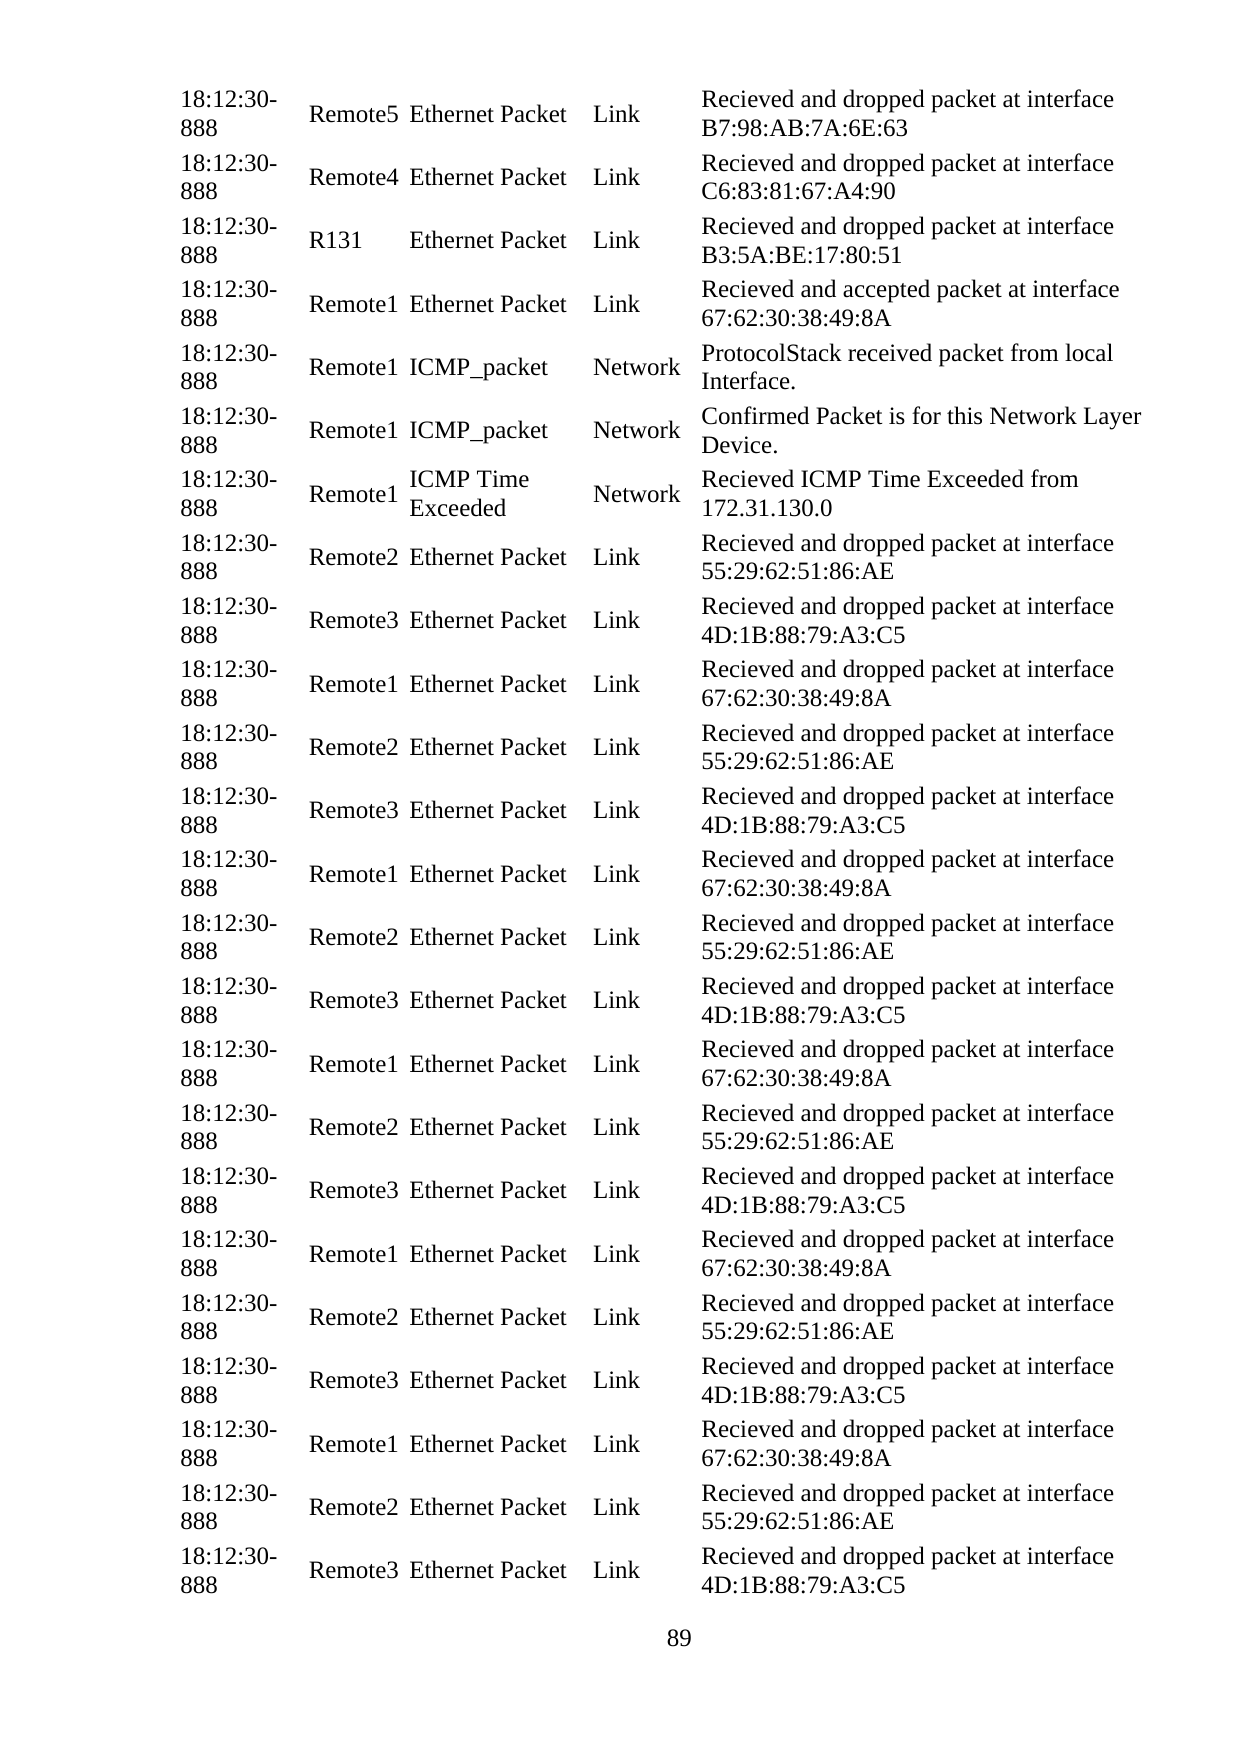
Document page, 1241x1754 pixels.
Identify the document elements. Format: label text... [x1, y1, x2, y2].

table_cell Remote2 [306, 715, 406, 778]
table_cell Recieved and dropped packet at interface 4D:1B:88:79:A3:C5 [698, 968, 1181, 1031]
table_cell Recieved and dropped packet at interface B7:98:AB:7A:6E:63 [698, 81, 1181, 145]
table_cell Remote5 [306, 81, 406, 145]
table_cell Remote2 [306, 1095, 406, 1158]
table_cell 18:12:30-888 [177, 461, 306, 525]
table_cell Recieved and dropped packet at interface 67:62:30:38:49:8A [698, 651, 1181, 715]
table_cell 18:12:30-888 [177, 208, 306, 271]
table_cell Remote1 [306, 271, 406, 335]
table_cell Remote1 [306, 461, 406, 525]
table_cell Recieved and dropped packet at interface 4D:1B:88:79:A3:C5 [698, 778, 1181, 841]
table_cell Remote3 [306, 588, 406, 651]
table_cell 18:12:30-888 [177, 1348, 306, 1411]
table_cell Ethernet Packet [406, 1158, 590, 1221]
table_cell Link [590, 145, 698, 208]
table_cell 18:12:30-888 [177, 1158, 306, 1221]
table_cell Ethernet Packet [406, 525, 590, 588]
table_cell 18:12:30-888 [177, 1475, 306, 1538]
table_cell Recieved and dropped packet at interface 67:62:30:38:49:8A [698, 1031, 1181, 1095]
table_cell Remote1 [306, 335, 406, 398]
table_cell Link [590, 1221, 698, 1285]
table_cell ICMP_packet [406, 398, 590, 461]
table_cell Ethernet Packet [406, 715, 590, 778]
table_cell 18:12:30-888 [177, 841, 306, 905]
table_cell 18:12:30-888 [177, 1095, 306, 1158]
table_cell R131 [306, 208, 406, 271]
table_cell Ethernet Packet [406, 1538, 590, 1601]
table_cell Link [590, 905, 698, 968]
table_cell Recieved and dropped packet at interface 55:29:62:51:86:AE [698, 1095, 1181, 1158]
table_cell 18:12:30-888 [177, 1031, 306, 1095]
table_cell Ethernet Packet [406, 841, 590, 905]
table_cell Remote3 [306, 1158, 406, 1221]
table_cell Recieved and dropped packet at interface 55:29:62:51:86:AE [698, 525, 1181, 588]
table_cell Network [590, 335, 698, 398]
table_cell Ethernet Packet [406, 651, 590, 715]
table_cell Recieved and dropped packet at interface C6:83:81:67:A4:90 [698, 145, 1181, 208]
table_cell Ethernet Packet [406, 1221, 590, 1285]
table_cell Link [590, 1348, 698, 1411]
table_cell Remote2 [306, 1285, 406, 1348]
table_cell Recieved and dropped packet at interface 55:29:62:51:86:AE [698, 905, 1181, 968]
table_cell Link [590, 1031, 698, 1095]
table_cell 18:12:30-888 [177, 715, 306, 778]
table_cell Link [590, 81, 698, 145]
table_cell Link [590, 778, 698, 841]
table_cell Ethernet Packet [406, 588, 590, 651]
table_cell 18:12:30-888 [177, 145, 306, 208]
table_cell 18:12:30-888 [177, 588, 306, 651]
table_cell Remote2 [306, 525, 406, 588]
table_cell 18:12:30-888 [177, 271, 306, 335]
table_cell ProtocolStack received packet from local Interface. [698, 335, 1181, 398]
table_cell Link [590, 841, 698, 905]
table_cell 18:12:30-888 [177, 81, 306, 145]
table_cell ICMP_packet [406, 335, 590, 398]
table_cell Recieved and dropped packet at interface 67:62:30:38:49:8A [698, 841, 1181, 905]
table_cell Link [590, 271, 698, 335]
table_cell Remote1 [306, 1221, 406, 1285]
table_cell Link [590, 968, 698, 1031]
table_cell Link [590, 208, 698, 271]
table_cell Recieved and dropped packet at interface 67:62:30:38:49:8A [698, 1411, 1181, 1475]
table_cell Ethernet Packet [406, 1031, 590, 1095]
table_cell Link [590, 525, 698, 588]
table_cell Recieved and dropped packet at interface 67:62:30:38:49:8A [698, 1221, 1181, 1285]
table_cell 18:12:30-888 [177, 525, 306, 588]
table_cell Link [590, 588, 698, 651]
table_cell 18:12:30-888 [177, 968, 306, 1031]
table_cell Recieved and dropped packet at interface 4D:1B:88:79:A3:C5 [698, 1158, 1181, 1221]
table_cell Network [590, 461, 698, 525]
table_cell Ethernet Packet [406, 1285, 590, 1348]
table_cell Recieved and dropped packet at interface 4D:1B:88:79:A3:C5 [698, 1538, 1181, 1601]
table_cell Remote1 [306, 398, 406, 461]
table_cell Recieved and dropped packet at interface 4D:1B:88:79:A3:C5 [698, 1348, 1181, 1411]
table_cell Link [590, 1095, 698, 1158]
table_cell Confirmed Packet is for this Network Layer Device. [698, 398, 1181, 461]
table_cell Remote2 [306, 1475, 406, 1538]
table_cell 18:12:30-888 [177, 398, 306, 461]
table_cell Link [590, 715, 698, 778]
table_cell Ethernet Packet [406, 905, 590, 968]
table_cell 18:12:30-888 [177, 905, 306, 968]
table_cell Ethernet Packet [406, 145, 590, 208]
table_cell Recieved and dropped packet at interface 55:29:62:51:86:AE [698, 715, 1181, 778]
table_cell Remote1 [306, 651, 406, 715]
table_cell Recieved ICMP Time Exceeded from 172.31.130.0 [698, 461, 1181, 525]
table_cell Ethernet Packet [406, 1411, 590, 1475]
table_cell Remote1 [306, 1031, 406, 1095]
table_cell Ethernet Packet [406, 1095, 590, 1158]
table_cell Ethernet Packet [406, 778, 590, 841]
table_cell Link [590, 1411, 698, 1475]
table_cell Link [590, 1285, 698, 1348]
table_cell Ethernet Packet [406, 81, 590, 145]
table_cell Remote3 [306, 1538, 406, 1601]
table_cell Remote1 [306, 841, 406, 905]
table_cell Remote1 [306, 1411, 406, 1475]
table_cell 18:12:30-888 [177, 1221, 306, 1285]
table_cell Recieved and dropped packet at interface 55:29:62:51:86:AE [698, 1285, 1181, 1348]
table_cell Remote3 [306, 1348, 406, 1411]
table_cell 18:12:30-888 [177, 1538, 306, 1601]
table_cell 18:12:30-888 [177, 1285, 306, 1348]
table_cell Ethernet Packet [406, 208, 590, 271]
table_cell Recieved and accepted packet at interface 67:62:30:38:49:8A [698, 271, 1181, 335]
table_cell Remote4 [306, 145, 406, 208]
table_cell Ethernet Packet [406, 968, 590, 1031]
table_cell ICMP Time Exceeded [406, 461, 590, 525]
table_cell Recieved and dropped packet at interface B3:5A:BE:17:80:51 [698, 208, 1181, 271]
table_cell Link [590, 1475, 698, 1538]
table_cell Remote2 [306, 905, 406, 968]
table_cell Link [590, 651, 698, 715]
table_cell 18:12:30-888 [177, 1411, 306, 1475]
table_cell Link [590, 1158, 698, 1221]
table_cell Ethernet Packet [406, 1475, 590, 1538]
table_cell 18:12:30-888 [177, 651, 306, 715]
table_cell Ethernet Packet [406, 1348, 590, 1411]
table_cell Recieved and dropped packet at interface 4D:1B:88:79:A3:C5 [698, 588, 1181, 651]
table_cell Remote3 [306, 968, 406, 1031]
table_cell Link [590, 1538, 698, 1601]
table_cell 18:12:30-888 [177, 335, 306, 398]
table_cell Recieved and dropped packet at interface 55:29:62:51:86:AE [698, 1475, 1181, 1538]
table_cell Network [590, 398, 698, 461]
table_cell Remote3 [306, 778, 406, 841]
table_cell 18:12:30-888 [177, 778, 306, 841]
table_cell Ethernet Packet [406, 271, 590, 335]
